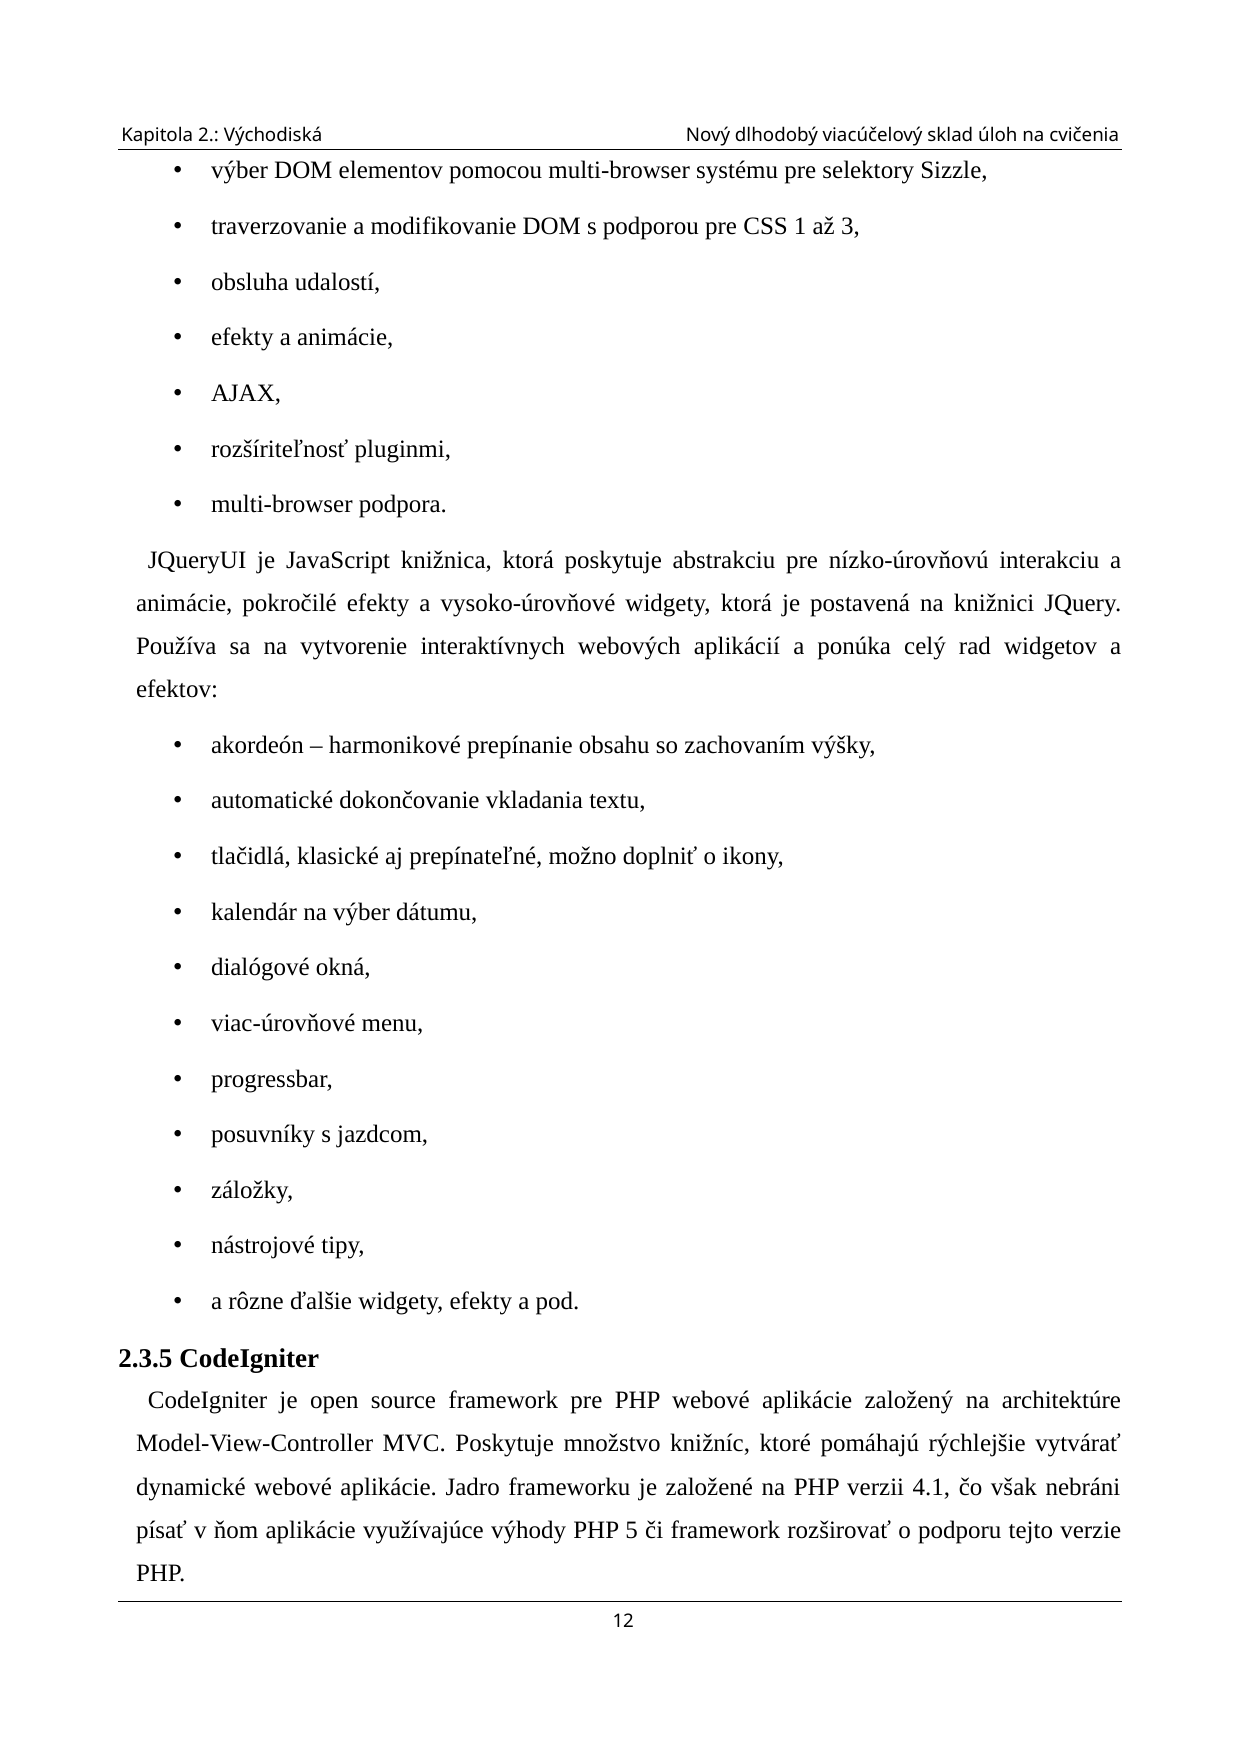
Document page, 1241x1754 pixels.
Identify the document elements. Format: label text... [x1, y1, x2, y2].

text CodeIgniter je open source framework pre PHP webové aplikácie založený na architektúre Model-View-Controller MVC. Poskytuje množstvo knižníc, ktoré pomáhajú rýchlejšie vytvárať dynamické webové aplikácie. Jadro frameworku je založené na PHP verzii 4.1, čo však nebráni písať v ňom aplikácie využívajúce výhody PHP 5 či framework rozširovať o podporu tejto verzie PHP. [136, 1385, 1122, 1587]
list progressbar, [173, 1064, 1122, 1092]
list AJAX, [173, 378, 1122, 407]
list automatické dokončovanie vkladania textu, [173, 786, 1122, 814]
text JQueryUI je JavaScript knižnica, ktorá poskytuje abstrakciu pre nízko-úrovňovú interakciu a animácie, pokročilé efekty a vysoko-úrovňové widgety, ktorá je postavená na knižnici JQuery. Používa sa na vytvorenie interaktívnych webových aplikácií a ponúka celý rad widgetov a efektov: [136, 545, 1122, 703]
list rozšíriteľnosť pluginmi, [173, 434, 1122, 462]
list posuvníky s jazdcom, [173, 1119, 1122, 1148]
list tlačidlá, klasické aj prepínateľné, možno doplniť o ikony, [173, 841, 1122, 870]
list výber DOM elementov pomocou multi-browser systému pre selektory Sizzle, [173, 156, 1122, 184]
list multi-browser podpora. [173, 489, 1122, 518]
list traverzovanie a modifikovanie DOM s podporou pre CSS 1 až 3, [173, 211, 1122, 240]
subtitle CodeIgniter [118, 1342, 1122, 1373]
list nástrojové tipy, [173, 1231, 1122, 1259]
list efekty a animácie, [173, 322, 1122, 351]
list dialógové okná, [173, 952, 1122, 981]
list akordeón – harmonikové prepínanie obsahu so zachovaním výšky, [173, 730, 1122, 759]
list viac-úrovňové menu, [173, 1008, 1122, 1037]
list kalendár na výber dátumu, [173, 897, 1122, 926]
list záložky, [173, 1175, 1122, 1204]
list a rôzne ďalšie widgety, efekty a pod. [173, 1286, 1122, 1315]
list obsluha udalostí, [173, 267, 1122, 296]
